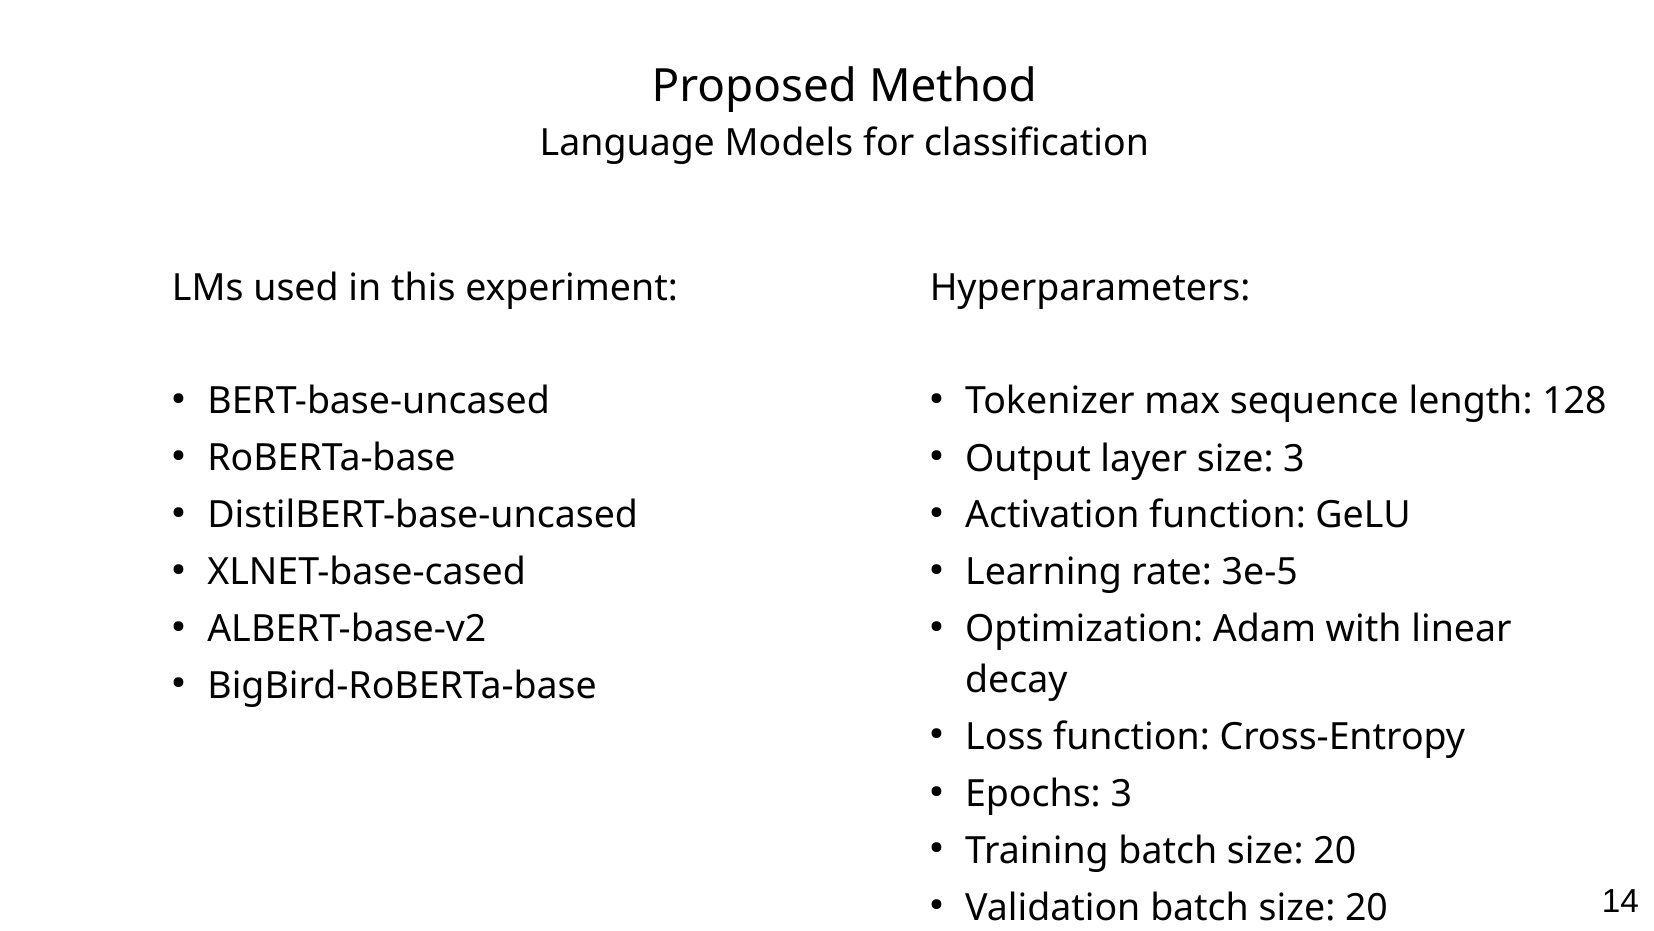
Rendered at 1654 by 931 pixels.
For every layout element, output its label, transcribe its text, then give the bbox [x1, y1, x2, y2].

text_box Hyperparameters: Tokenizer max sequence length: 128 Output layer size: 3 Activation function: GeLU Learning rate: 3e-5 Optimization: Adam with linear decay Loss function: Cross-Entropy Epochs: 3 Training batch size: 20 Validation batch size: 20 [915, 252, 1636, 891]
text_box [1156, 902, 1168, 918]
text_box [1024, 874, 1654, 931]
text_box LMs used in this experiment: BERT-base-uncased RoBERTa-base DistilBERT-base-uncased XLNET-base-cased ALBERT-base-v2 BigBird-RoBERTa-base [157, 252, 751, 719]
text_box [1032, 902, 1044, 918]
text_box Proposed Method Language Models for classification [376, 45, 1277, 174]
